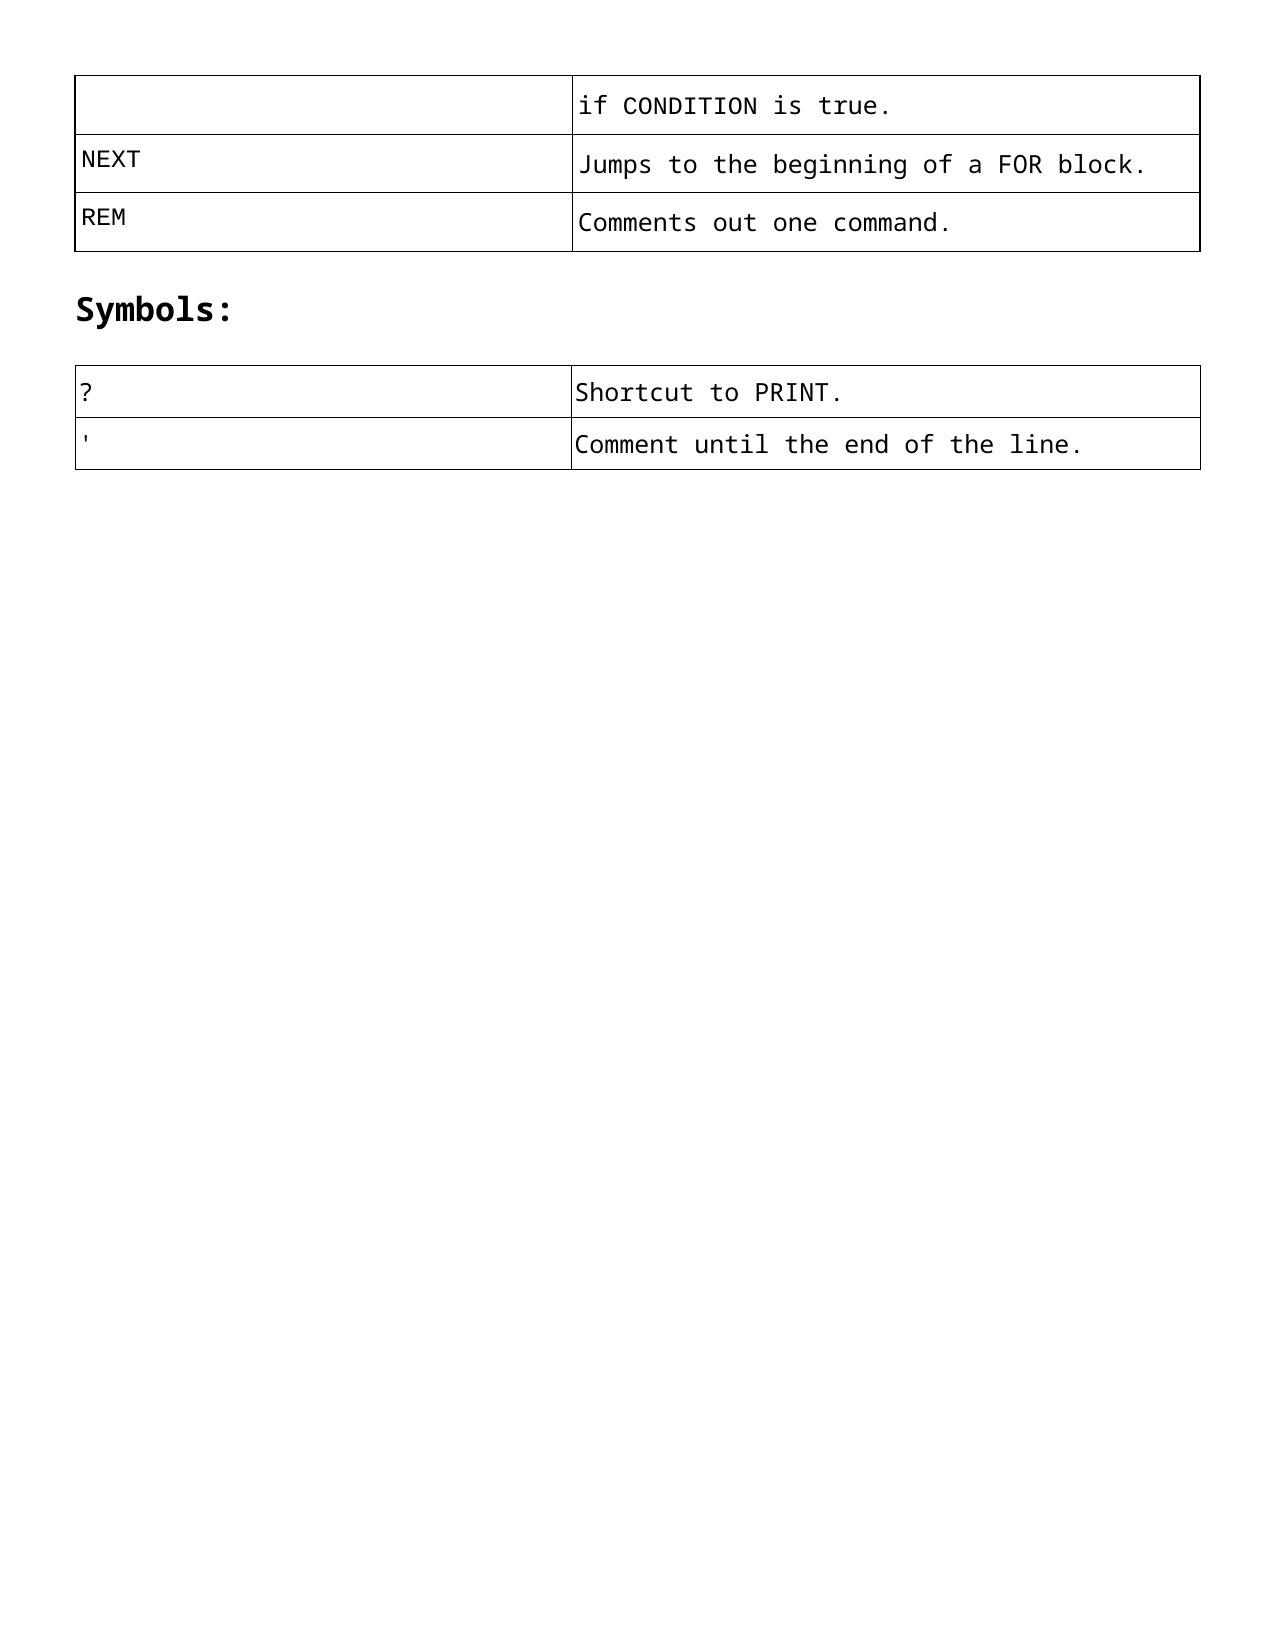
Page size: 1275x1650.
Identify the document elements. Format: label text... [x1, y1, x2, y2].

table_cell REM [76, 193, 572, 251]
table_cell [76, 76, 572, 134]
table_header Shortcut to PRINT. [572, 366, 1200, 417]
table_cell NEXT [76, 135, 572, 192]
table_cell Jumps to the beginning of a FOR block. [573, 135, 1199, 192]
table_header ? [76, 366, 571, 417]
table_cell Comment until the end of the line. [572, 418, 1200, 469]
text Symbols: [75, 286, 1200, 331]
table_cell if CONDITION is true. [573, 76, 1199, 134]
table_cell ' [76, 418, 571, 469]
table_cell Comments out one command. [573, 193, 1199, 251]
